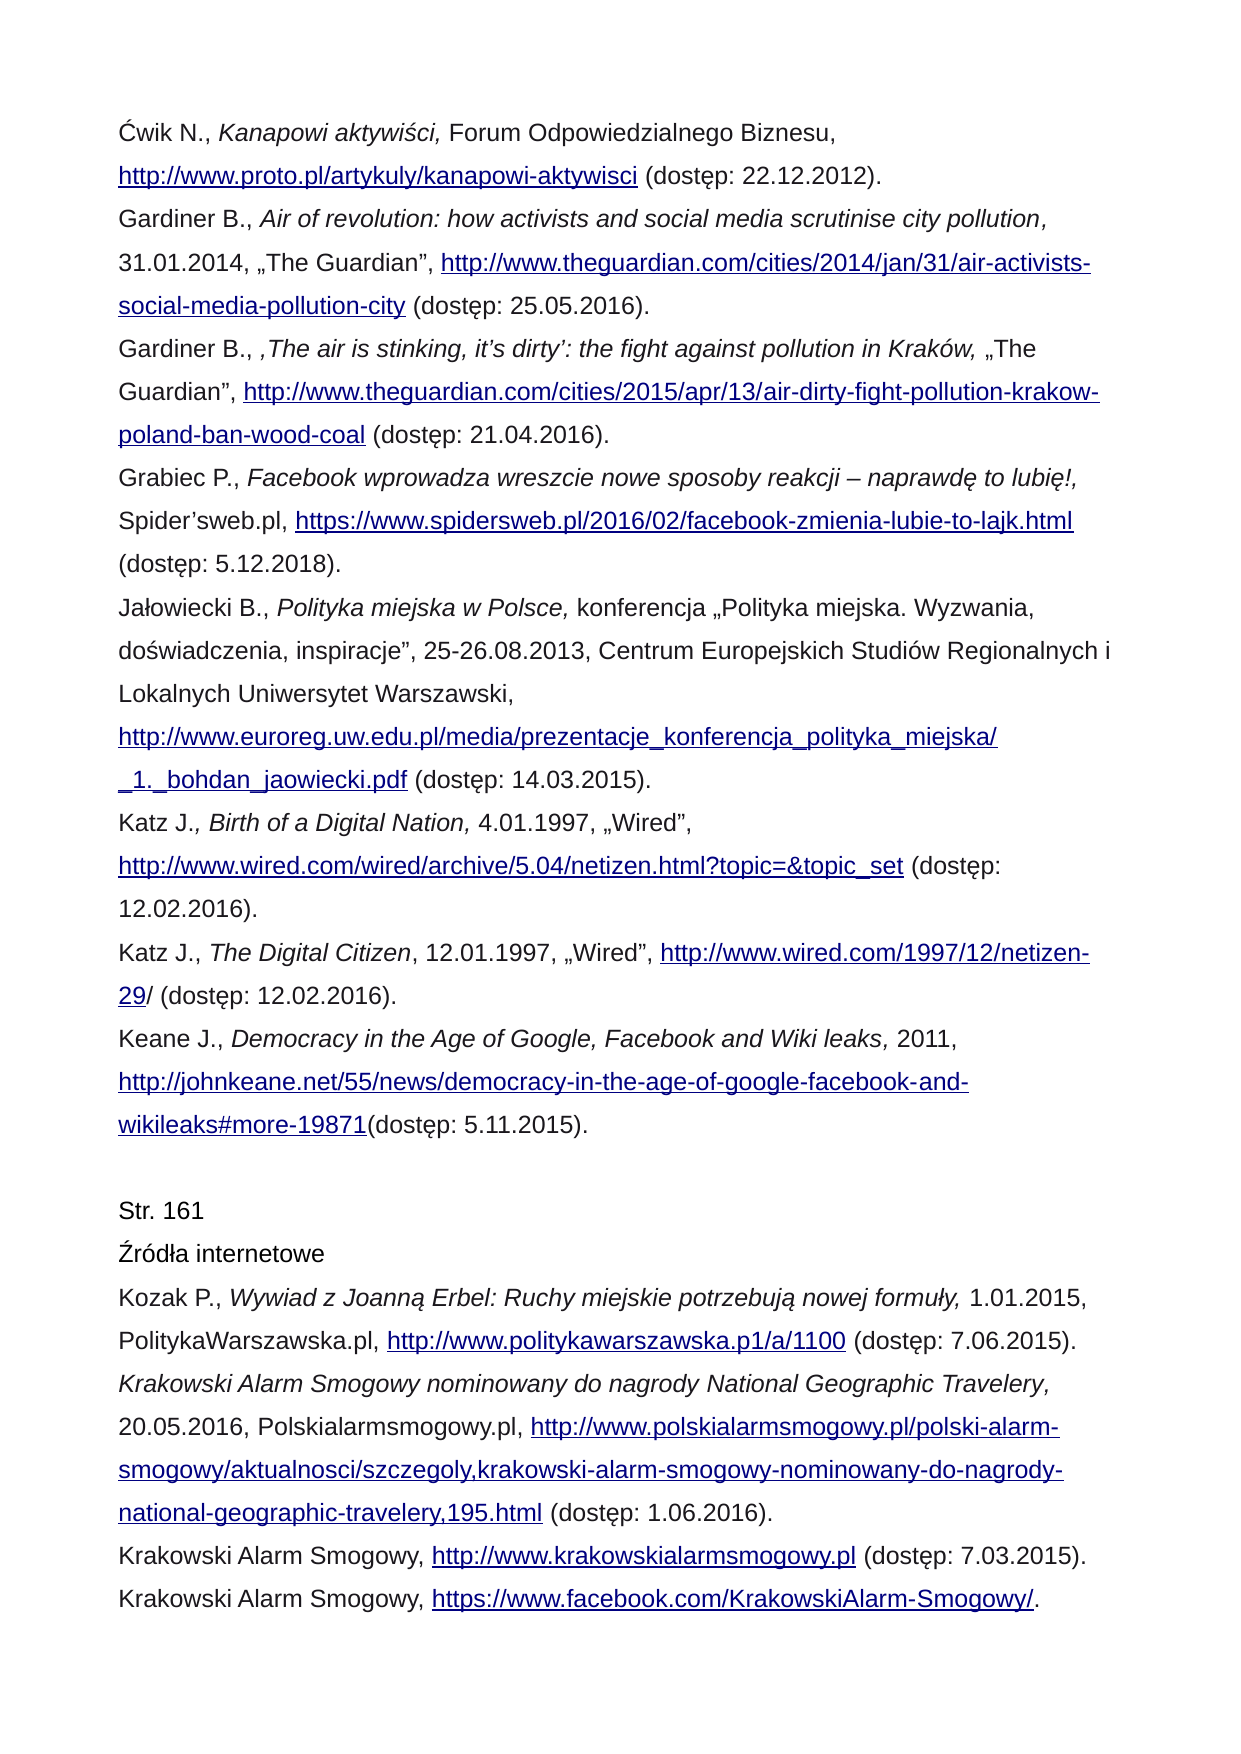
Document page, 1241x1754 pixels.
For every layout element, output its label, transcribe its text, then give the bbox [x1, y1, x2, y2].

text Krakowski Alarm Smogowy, http://www.krakowskialarmsmogowy.pl (dostęp: 7.03.2015). [118, 1541, 1122, 1570]
text Ćwik N., Kanapowi aktywiści, Forum Odpowiedzialnego Biznesu, http://www.proto.pl/artykuly/kanapowi-aktywisci (dostęp: 22.12.2012). [118, 118, 1122, 190]
text Gardiner B., ,The air is stinking, it’s dirty’: the fight against pollution in Kraków, „The Guardian”, http://www.theguardian.com/cities/2015/apr/13/air-dirty-fight-pollution-krakow-poland-ban-wood-coal (dostęp: 21.04.2016). [118, 334, 1122, 449]
text Katz J., The Digital Citizen, 12.01.1997, „Wired”, http://www.wired.com/1997/12/netizen-29/ (dostęp: 12.02.2016). [118, 937, 1122, 1009]
text Str. 161 [118, 1196, 1122, 1225]
text Grabiec P., Facebook wprowadza wreszcie nowe sposoby reakcji – naprawdę to lubię!, Spider’sweb.pl, https://www.spidersweb.pl/2016/02/facebook-zmienia-lubie-to-lajk.html (dostęp: 5.12.2018). [118, 463, 1122, 578]
text Gardiner B., Air of revolution: how activists and social media scrutinise city pollution, 31.01.2014, „The Guardian”, http://www.theguardian.com/cities/2014/jan/31/air-activists-social-media-pollution-city (dostęp: 25.05.2016). [118, 204, 1122, 319]
text Katz J., Birth of a Digital Nation, 4.01.1997, „Wired”, http://www.wired.com/wired/archive/5.04/netizen.html?topic=&topic_set (dostęp: 12.02.2016). [118, 808, 1122, 923]
text Krakowski Alarm Smogowy, https://www.facebook.com/KrakowskiAlarm-Smogowy/. [118, 1584, 1122, 1613]
text Kozak P., Wywiad z Joanną Erbel: Ruchy miejskie potrzebują nowej formuły, 1.01.2015, PolitykaWarszawska.pl, http://www.politykawarszawska.p1/a/1100 (dostęp: 7.06.2015). [118, 1282, 1122, 1354]
text Jałowiecki B., Polityka miejska w Polsce, konferencja „Polityka miejska. Wyzwania, doświadczenia, inspiracje”, 25-26.08.2013, Centrum Europejskich Studiów Regionalnych i Lokalnych Uniwersytet Warszawski, http://www.euroreg.uw.edu.pl/media/prezentacje_konferencja_polityka_miejska/_1._bohdan_jaowiecki.pdf (dostęp: 14.03.2015). [118, 592, 1122, 794]
text Krakowski Alarm Smogowy nominowany do nagrody National Geographic Travelery, 20.05.2016, Polskialarmsmogowy.pl, http://www.polskialarmsmogowy.pl/polski-alarm-smogowy/aktualnosci/szczegoly,krakowski-alarm-smogowy-nominowany-do-nagrody-national-geographic-travelery,195.html (dostęp: 1.06.2016). [118, 1369, 1122, 1527]
text Keane J., Democracy in the Age of Google, Facebook and Wiki leaks, 2011, http://johnkeane.net/55/news/democracy-in-the-age-of-google-facebook-and-wikileaks#more-19871(dostęp: 5.11.2015). [118, 1024, 1122, 1139]
text Źródła internetowe [118, 1239, 1122, 1268]
